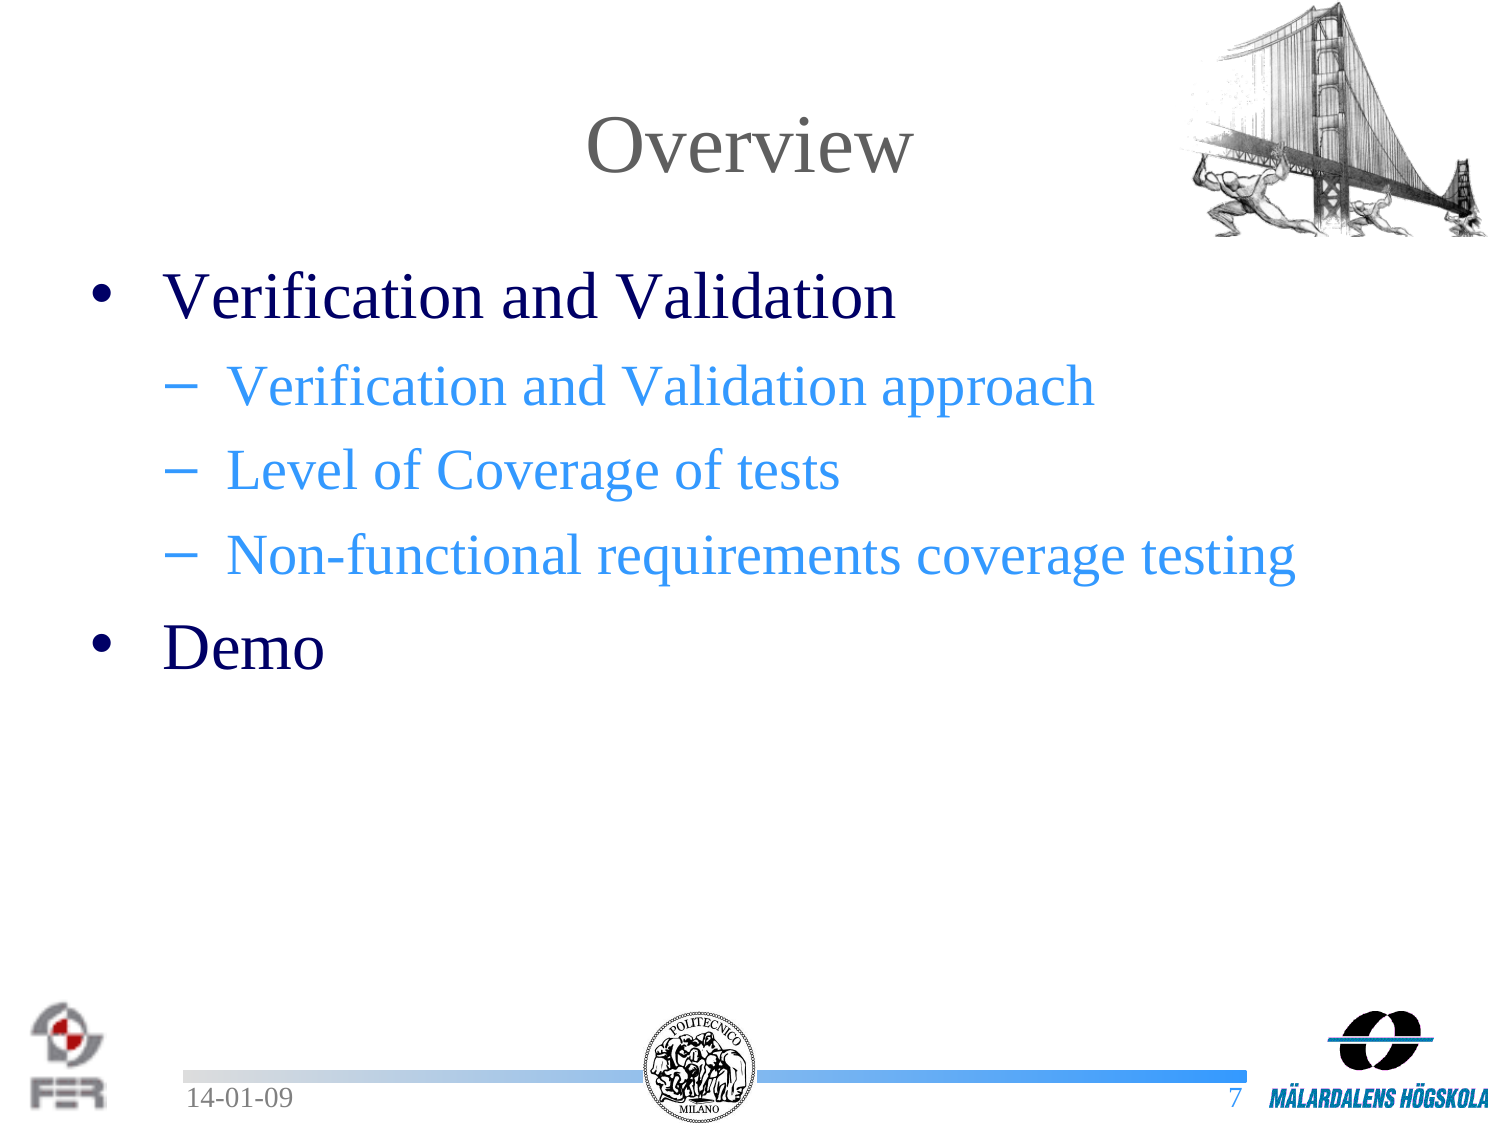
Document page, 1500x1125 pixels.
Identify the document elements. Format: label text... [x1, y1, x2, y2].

title Overview [75, 45, 1175, 233]
picture [1435, 1096, 1441, 1104]
picture [1269, 1011, 1488, 1108]
picture [643, 1011, 757, 1123]
picture [1454, 1091, 1459, 1108]
picture [29, 987, 107, 1125]
text_box 14-01-09 [171, 1070, 396, 1114]
picture [1368, 1093, 1374, 1104]
list Verification and Validation Verification and Validation approach Level of Coverage of tests Non-functional requirements coverage testing Demo [75, 244, 1426, 988]
text_box [1186, 1070, 1258, 1114]
picture [1175, 0, 1488, 237]
